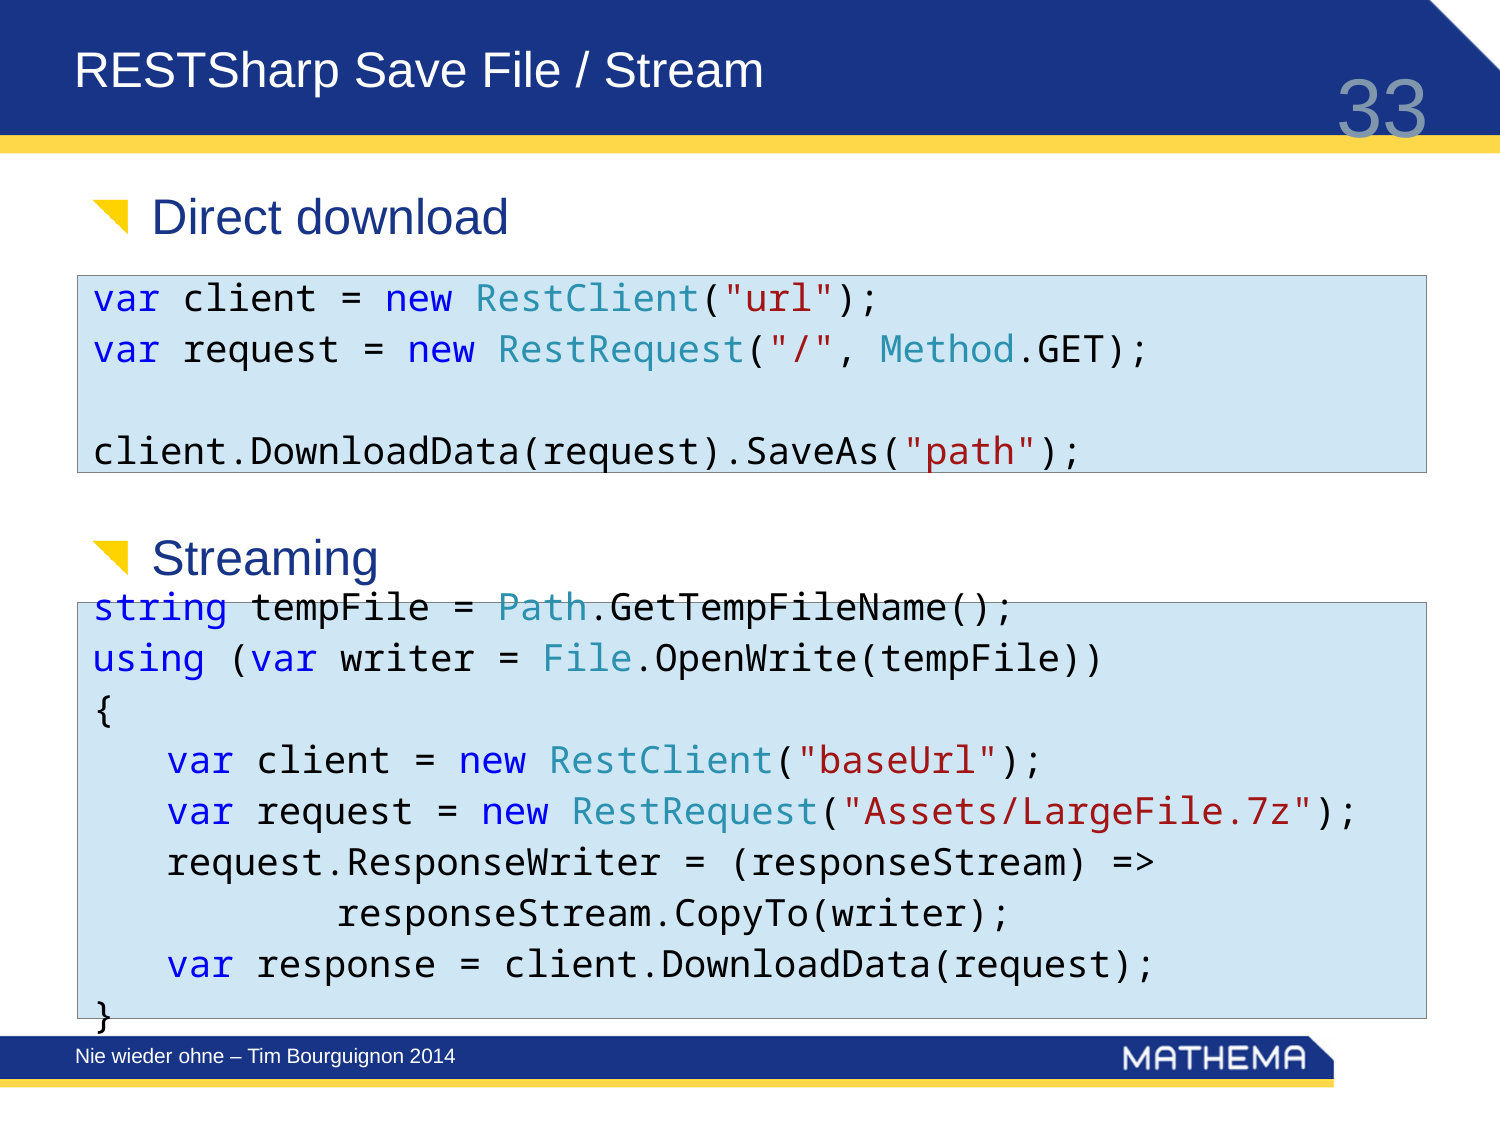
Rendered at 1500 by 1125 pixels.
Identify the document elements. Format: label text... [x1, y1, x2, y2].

text_box var client = new RestClient("url"); var request = new RestRequest("/", Method.GET); client.DownloadData(request).SaveAs("path"); [77, 275, 1427, 473]
list Direct download Streaming [92, 473, 1386, 602]
picture [0, 0, 1500, 1125]
list Direct download Streaming [92, 188, 1386, 275]
title RESTSharp Save File / Stream [73, 40, 1276, 100]
text_box string tempFile = Path.GetTempFileName(); using (var writer = File.OpenWrite(tempFile)) { var client = new RestClient("baseUrl"); var request = new RestRequest("Assets/LargeFile.7z"); request.ResponseWriter = (responseStream) => responseStream.CopyTo(writer); var response = client.DownloadData(request); } [77, 602, 1427, 1019]
